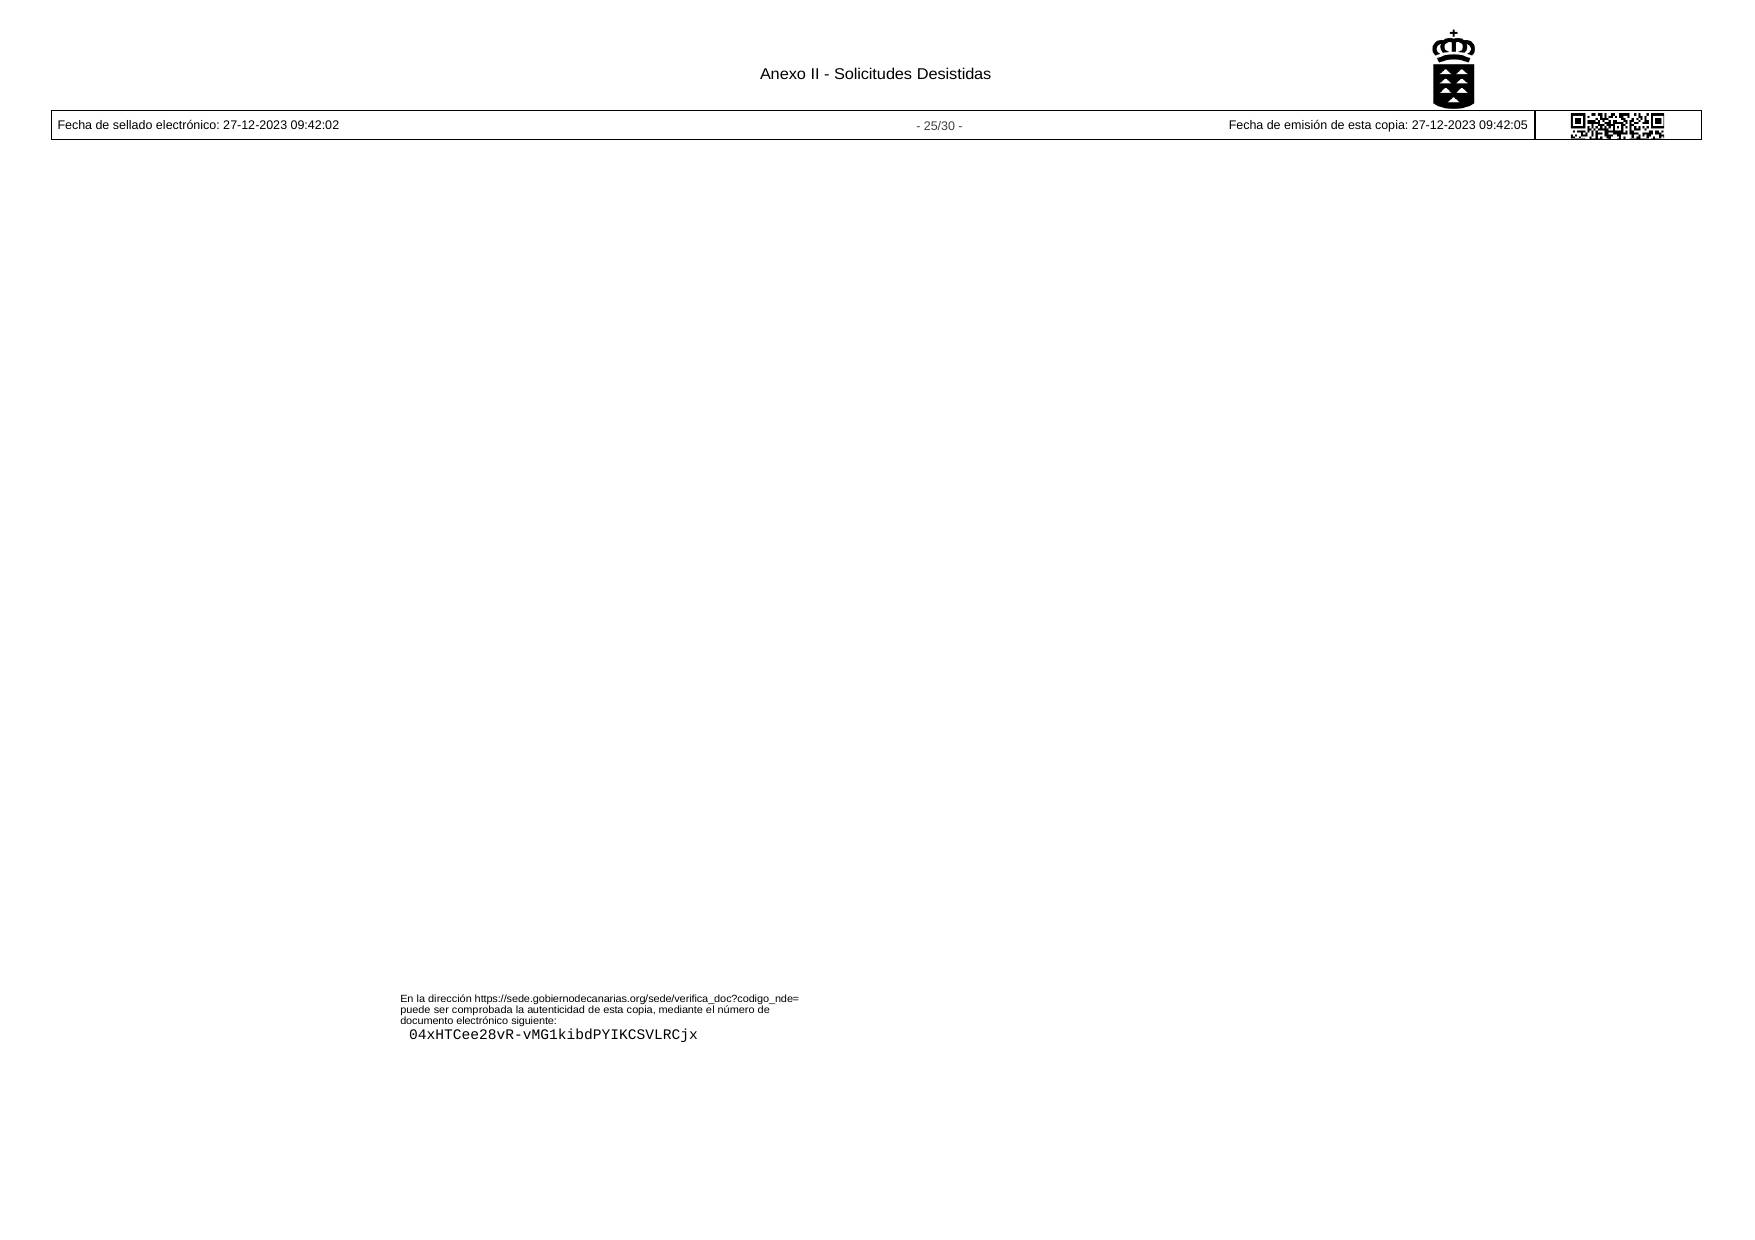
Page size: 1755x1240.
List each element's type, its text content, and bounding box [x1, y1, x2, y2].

table_cell Fecha de sellado electrónico: 27-12-2023 09:42:02 - 25/30 - Fecha de emisión de esta copia: 27-12-2023 09:42:05 [52, 111, 1534, 138]
table_header [1536, 111, 1701, 138]
